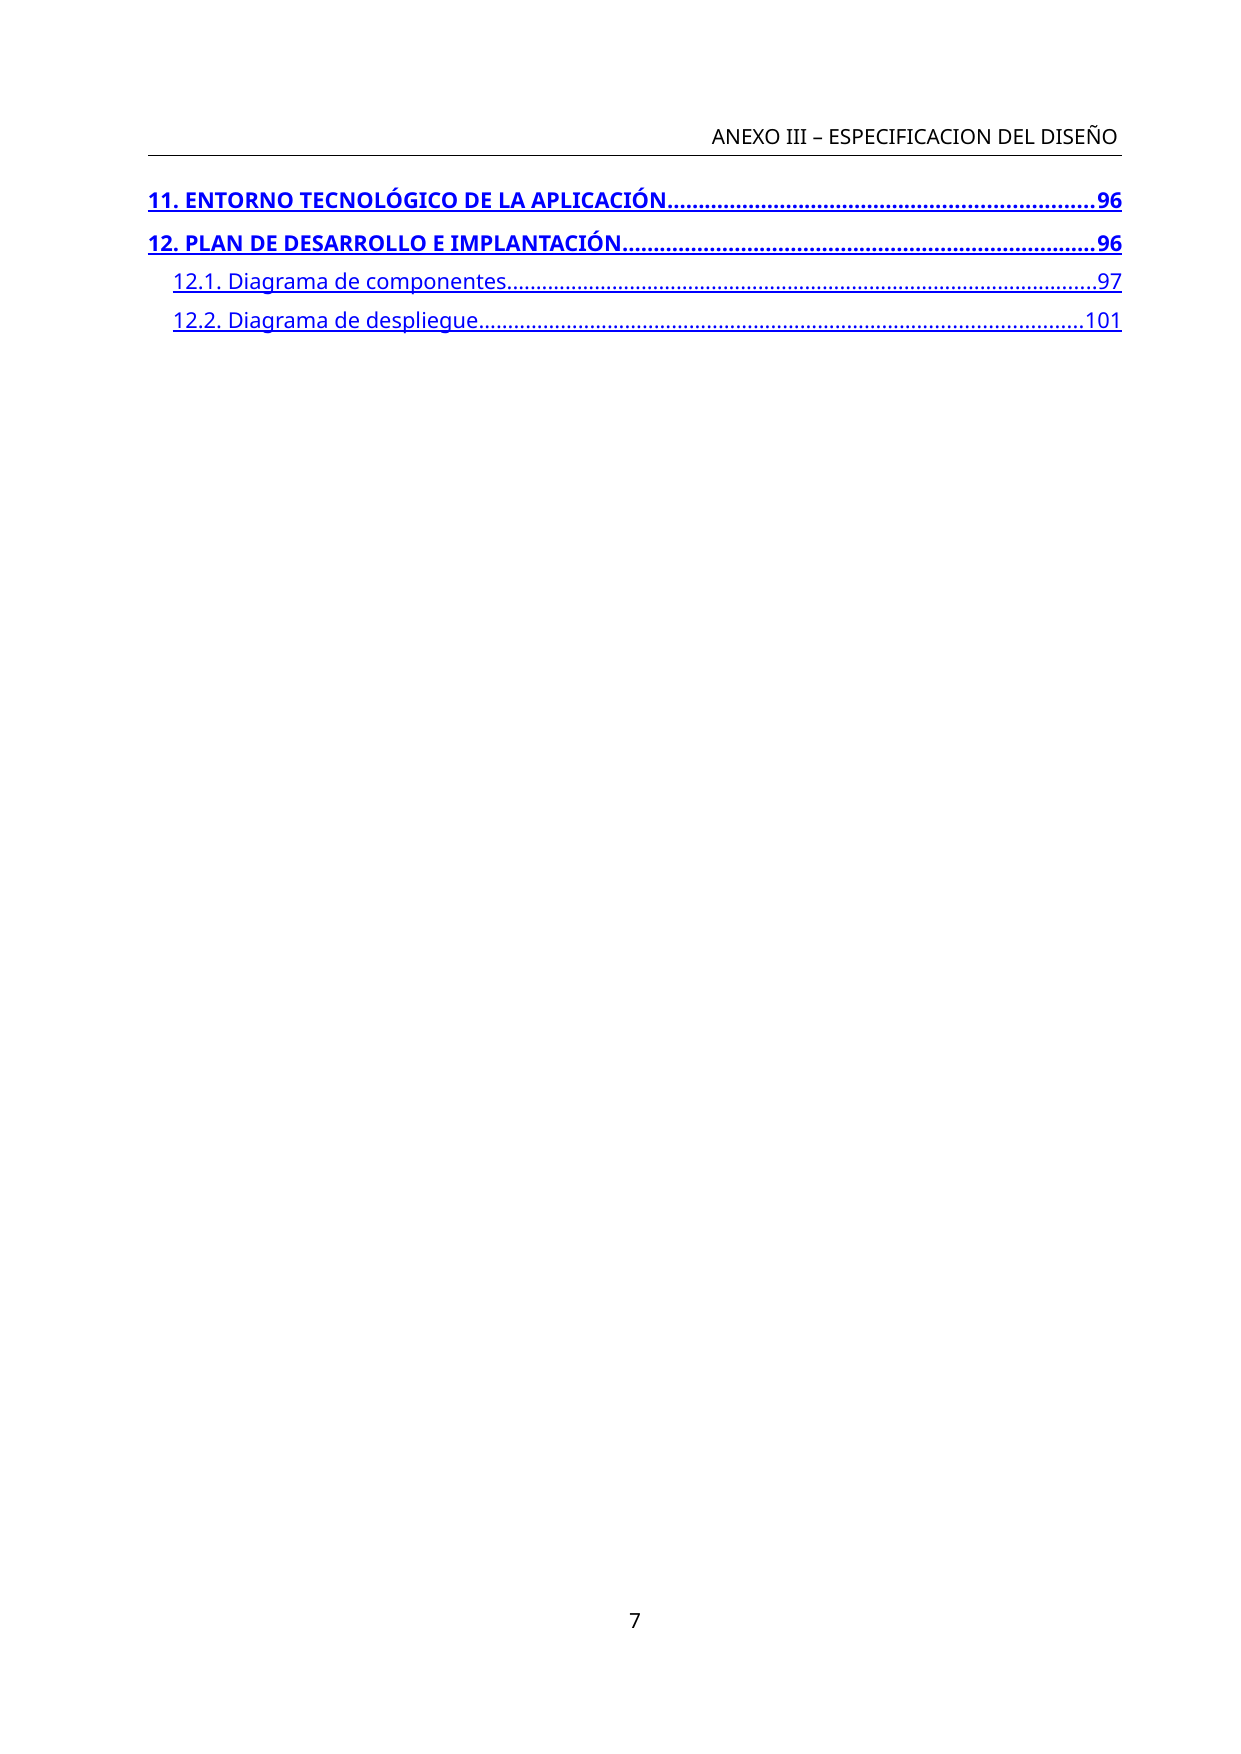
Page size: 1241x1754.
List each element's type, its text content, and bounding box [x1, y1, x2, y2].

text 12.2. Diagrama de despliegue 101 [173, 305, 1122, 330]
text 12.1. Diagrama de componentes 97 [173, 266, 1122, 291]
text 12. PLAN DE DESARROLLO E IMPLANTACIÓN 96 [148, 228, 1122, 253]
text 11. ENTORNO TECNOLÓGICO DE LA APLICACIÓN 96 [148, 185, 1122, 210]
